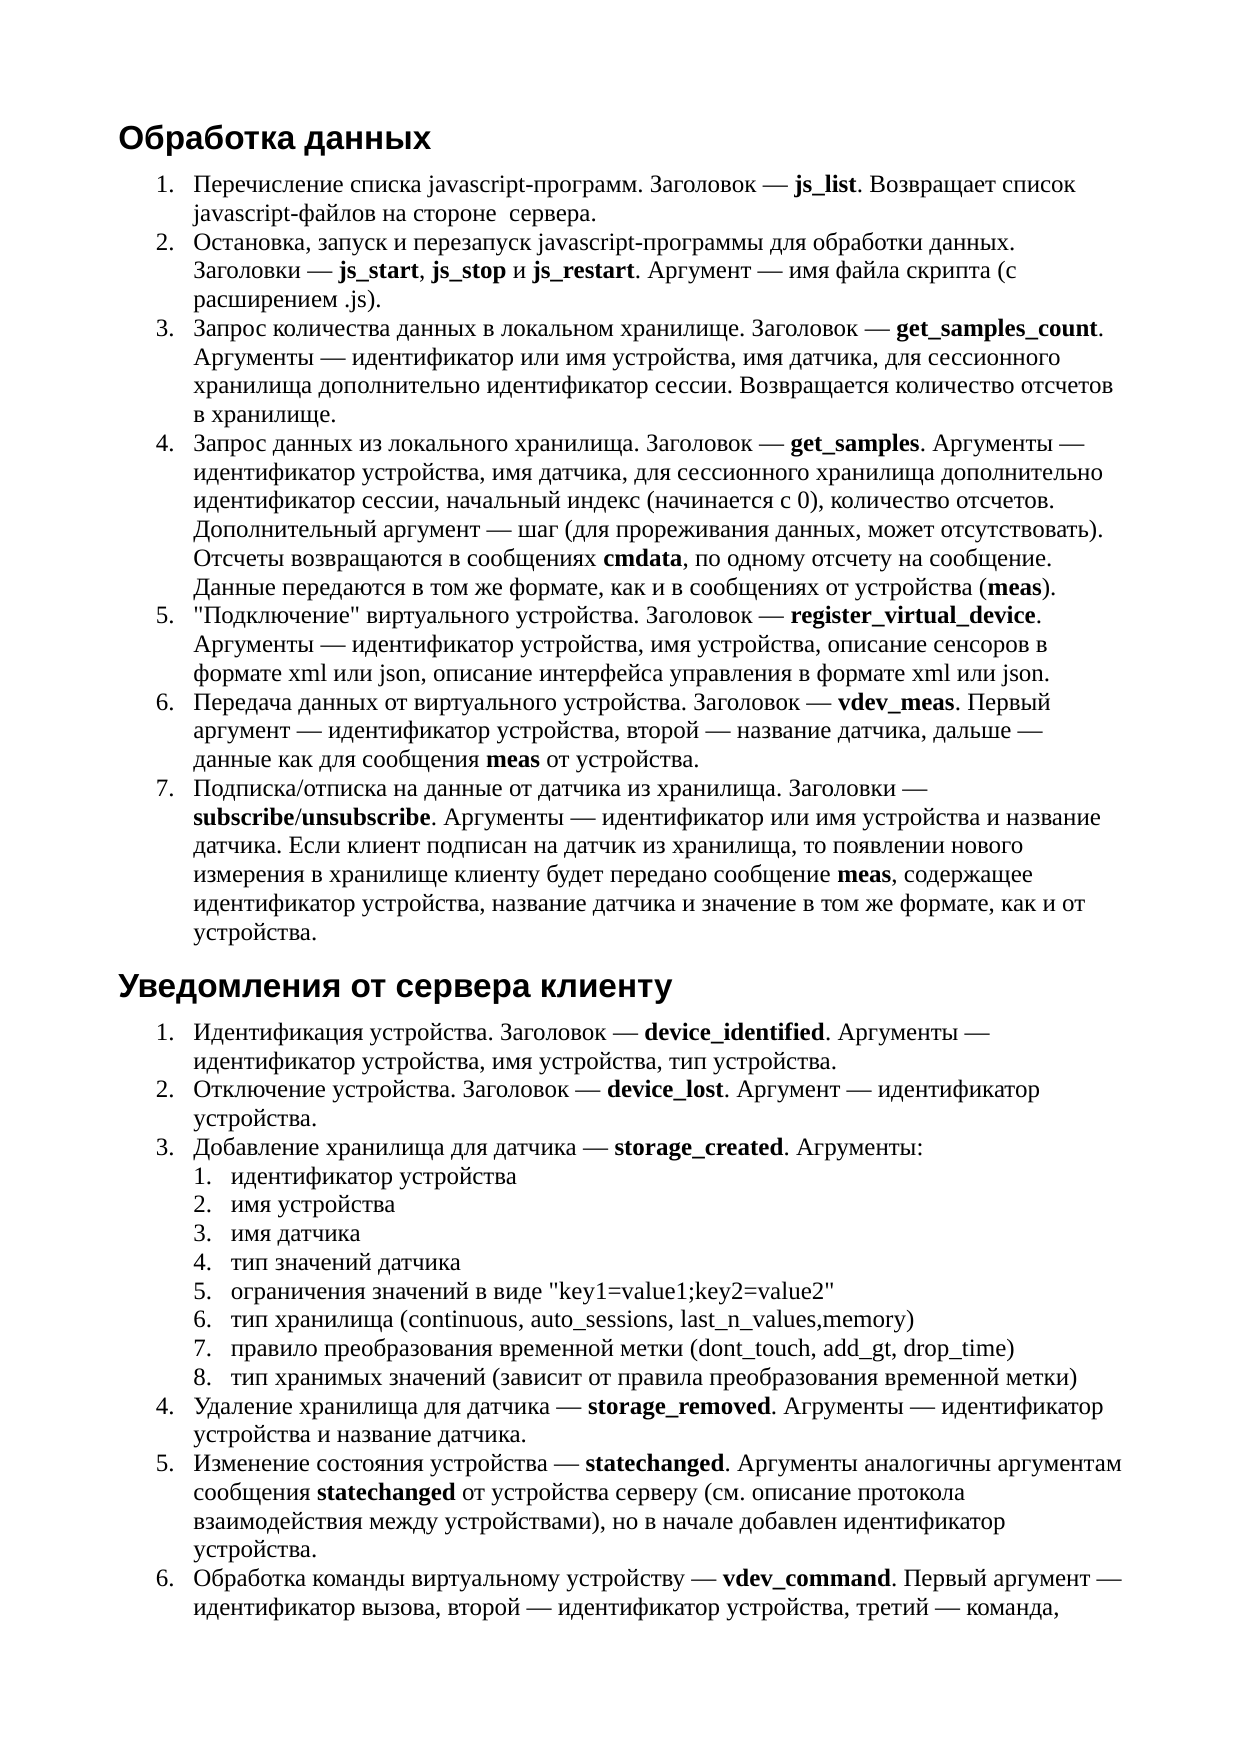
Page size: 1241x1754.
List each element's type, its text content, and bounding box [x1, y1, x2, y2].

subtitle Обработка данных [118, 118, 1122, 157]
list имя датчика [193, 1218, 1122, 1247]
list тип значений датчика [193, 1247, 1122, 1276]
list тип хранилища (continuous, auto_sessions, last_n_values,memory) [193, 1304, 1122, 1333]
list имя устройства [193, 1189, 1122, 1218]
list Удаление хранилища для датчика — storage_removed. Агрументы — идентификатор устройства и название датчика. [156, 1391, 1122, 1448]
subtitle Уведомления от сервера клиенту [118, 966, 1122, 1004]
list Передача данных от виртуального устройства. Заголовок — vdev_meas. Первый аргумент — идентификатор устройства, второй — название датчика, дальше — данные как для сообщения meas от устройства. [156, 687, 1122, 773]
list Отключение устройства. Заголовок — device_lost. Аргумент — идентификатор устройства. [156, 1074, 1122, 1132]
list Обработка команды виртуальному устройству — vdev_command. Первый аргумент — идентификатор вызова, второй — идентификатор устройства, третий — команда, [156, 1563, 1122, 1621]
list правило преобразования временной метки (dont_touch, add_gt, drop_time) [193, 1333, 1122, 1362]
list Подписка/отписка на данные от датчика из хранилища. Заголовки — subscribe/unsubscribe. Аргументы — идентификатор или имя устройства и название датчика. Если клиент подписан на датчик из хранилища, то появлении нового измерения в хранилище клиенту будет передано сообщение meas, содержащее идентификатор устройства, название датчика и значение в том же формате, как и от устройства. [156, 773, 1122, 945]
list "Подключение" виртуального устройства. Заголовок — register_virtual_device. Аргументы — идентификатор устройства, имя устройства, описание сенсоров в формате xml или json, описание интерфейса управления в формате xml или json. [156, 600, 1122, 687]
list Идентификация устройства. Заголовок — device_identified. Аргументы — идентификатор устройства, имя устройства, тип устройства. [156, 1017, 1122, 1074]
list Изменение состояния устройства — statechanged. Аргументы аналогичны аргументам сообщения statechanged от устройства серверу (см. описание протокола взаимодействия между устройствами), но в начале добавлен идентификатор устройства. [156, 1448, 1122, 1563]
list тип хранимых значений (зависит от правила преобразования временной метки) [193, 1362, 1122, 1391]
list Запрос количества данных в локальном хранилище. Заголовок — get_samples_count. Аргументы — идентификатор или имя устройства, имя датчика, для сессионного хранилища дополнительно идентификатор сессии. Возвращается количество отсчетов в хранилище. [156, 313, 1122, 428]
list Перечисление списка javascript-программ. Заголовок — js_list. Возвращает список javascript-файлов на стороне сервера. [156, 169, 1122, 227]
list идентификатор устройства [193, 1161, 1122, 1189]
list Остановка, запуск и перезапуск javascript-программы для обработки данных. Заголовки — js_start, js_stop и js_restart. Аргумент — имя файла скрипта (с расширением .js). [156, 227, 1122, 313]
list Запрос данных из локального хранилища. Заголовок — get_samples. Аргументы — идентификатор устройства, имя датчика, для сессионного хранилища дополнительно идентификатор сессии, начальный индекс (начинается с 0), количество отсчетов. Дополнительный аргумент — шаг (для прореживания данных, может отсутствовать). Отсчеты возвращаются в сообщениях cmdata, по одному отсчету на сообщение. Данные передаются в том же формате, как и в сообщениях от устройства (meas). [156, 428, 1122, 600]
list ограничения значений в виде "key1=value1;key2=value2" [193, 1276, 1122, 1304]
list Добавление хранилища для датчика — storage_created. Агрументы: [156, 1132, 1122, 1161]
